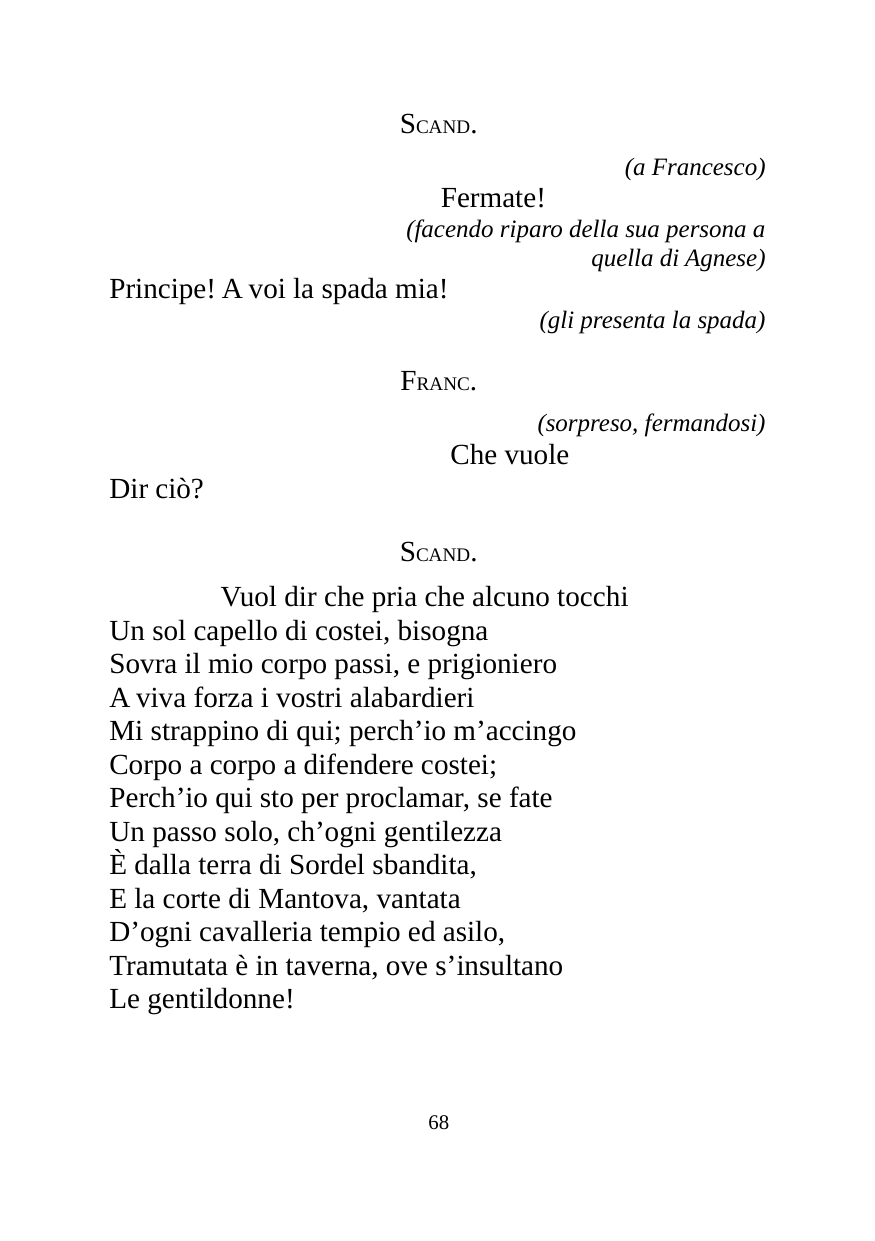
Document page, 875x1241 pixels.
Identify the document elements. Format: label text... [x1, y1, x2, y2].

text Corpo a corpo a difendere costei; [109, 747, 768, 780]
text (facendo riparo della sua persona a quella di Agnese) [404, 214, 768, 271]
text Che vuole [450, 437, 768, 471]
text Un passo solo, ch’ogni gentilezza [109, 814, 768, 847]
text D’ogni cavalleria tempio ed asilo, [109, 914, 768, 948]
text Scand. [109, 534, 768, 567]
text (sorpreso, fermandosi) [404, 408, 768, 437]
text Mi strappino di qui; perch’io m’accingo [109, 713, 768, 747]
text Franc. [109, 363, 768, 397]
text Un sol capello di costei, bisogna [109, 613, 768, 646]
text Dir ciò? [109, 471, 768, 504]
text Principe! A voi la spada mia! [109, 271, 768, 305]
text È dalla terra di Sordel sbandita, [109, 847, 768, 881]
text Le gentildonne! [109, 982, 768, 1015]
text A viva forza i vostri alabardieri [109, 680, 768, 713]
text (a Francesco) [404, 152, 768, 180]
text Vuol dir che pria che alcuno tocchi [220, 579, 768, 613]
text E la corte di Mantova, vantata [109, 881, 768, 914]
text Sovra il mio corpo passi, e prigioniero [109, 646, 768, 680]
text Tramutata è in taverna, ove s’insultano [109, 948, 768, 982]
text Scand. [109, 106, 768, 140]
text Perch’io qui sto per proclamar, se fate [109, 780, 768, 814]
text Fermate! [441, 180, 768, 214]
text (gli presenta la spada) [404, 305, 768, 334]
